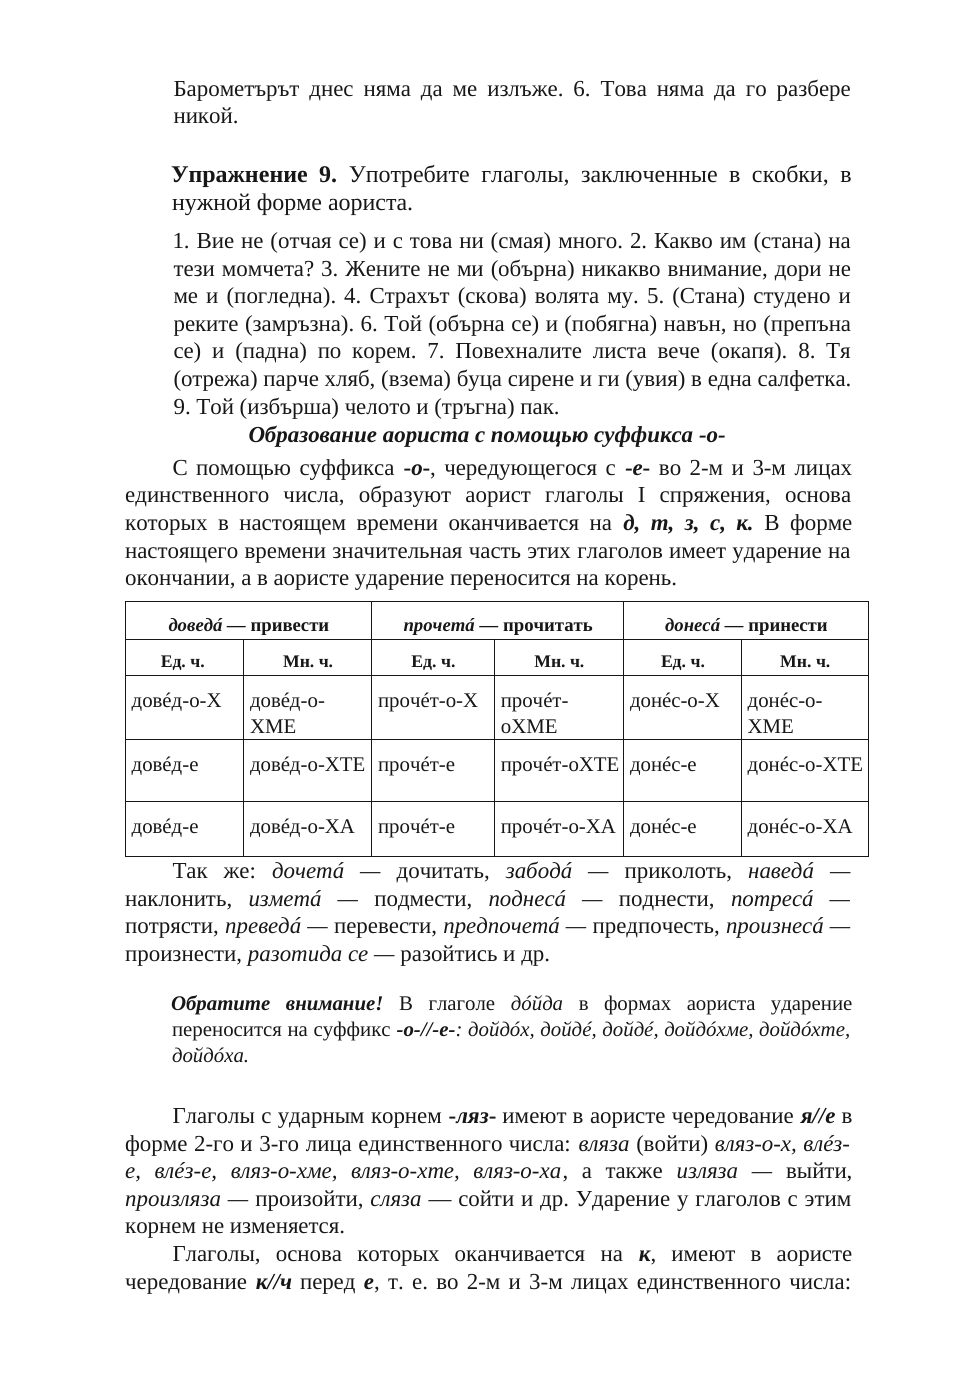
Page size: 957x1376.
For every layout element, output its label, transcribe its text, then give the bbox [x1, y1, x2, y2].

table_header донесá — принести [624, 602, 868, 638]
table_cell довéд-е [126, 740, 243, 801]
table_cell Ед. ч. [624, 640, 741, 675]
table_cell довéд-е [126, 802, 243, 856]
table_cell прочéт-е [372, 802, 494, 856]
table_cell донéс-е [624, 802, 741, 856]
table_cell прочéт-оХМЕ [495, 676, 623, 739]
table_cell донéс-о-ХА [742, 802, 868, 856]
table_cell донéс-о-ХТЕ [742, 740, 868, 801]
table_cell Мн. ч. [742, 640, 868, 675]
table_cell донéс-о- ХМЕ [742, 676, 868, 739]
table_cell довéд-о-ХТЕ [244, 740, 371, 801]
text Глаголы с ударным корнем -ляз- имеют в аористе чередование я//е в форме 2-го и 3-го лица единственного числа: вляза (войти) вляз-о-х, влéз-е, влéз-е, вляз-о-хме, вляз-о-хте, вляз-о-ха, а также изляза — выйти, произляза — произойти, сляза — сойти и др. Ударение у глаголов с этим корнем не изменяется. [125, 1102, 852, 1239]
table_cell донéс-е [624, 740, 741, 801]
table_cell довéд-о-Х [126, 676, 243, 739]
table_cell довéд-о-ХА [244, 802, 371, 856]
table_header доведá — привести [126, 602, 371, 638]
table_cell прочéт-оХТЕ [495, 740, 623, 801]
text Обратите внимание! В глаголе дóйда в формах аориста ударение переносится на суффикс -о-//-е-: дойдóх, дойдé, дойдé, дойдóхме, дойдóхте, дойдóха. [171, 991, 853, 1067]
text 1. Вие не (отчая се) и с това ни (смая) много. 2. Какво им (стана) на тези момчета? 3. Жените не ми (обърна) никакво внимание, дори не ме и (погледна). 4. Страхът (скова) волята му. 5. (Стана) студено и реките (замръзна). 6. Той (обърна се) и (побягна) навън, но (препъна се) и (падна) по корем. 7. Повехналите листа вече (окапя). 8. Тя (отрежа) парче хляб, (взема) буца сирене и ги (увия) в една салфетка. 9. Той (избърша) челото и (тръгна) пак. [172, 227, 852, 419]
table_cell довéд-о- ХМЕ [244, 676, 371, 739]
table_cell Ед. ч. [126, 640, 243, 675]
table_cell Ед. ч. [372, 640, 494, 675]
table_cell прочéт-о-Х [372, 676, 494, 739]
text С помощью суффикса -о-, чередующегося с -е- во 2-м и 3-м лицах единственного числа, образуют аорист глаголы I спряжения, основа которых в настоящем времени оканчивается на д, т, з, с, к. В форме настоящего времени значительная часть этих глаголов имеет ударение на окончании, а в аористе ударение переносится на корень. [125, 454, 852, 591]
table_cell Мн. ч. [244, 640, 371, 675]
table_cell Мн. ч. [495, 640, 623, 675]
text Упражнение 9. Употребите глаголы, заключенные в скобки, в нужной форме аориста. [171, 160, 852, 216]
subtitle Образование аориста с помощью суффикса -о- [125, 421, 851, 447]
table_cell прочéт-е [372, 740, 494, 801]
table_cell донéс-о-Х [624, 676, 741, 739]
table_header прочетá — прочитать [372, 602, 623, 638]
text Барометърът днес няма да ме излъже. 6. Това няма да го разбере никой. [172, 75, 852, 129]
text Глаголы, основа которых оканчивается на к, имеют в аористе чередование к//ч перед е, т. е. во 2-м и 3-м лицах единственного числа: [125, 1241, 852, 1294]
table_cell прочéт-о-ХА [495, 802, 623, 856]
text Так же: дочетá — дочитать, забодá — приколоть, наведá — наклонить, изметá — подмести, поднесá — поднести, потресá — потрясти, преведá — перевести, предпочетá — предпочесть, произнесá — произнести, разотида се — разойтись и др. [125, 857, 852, 966]
